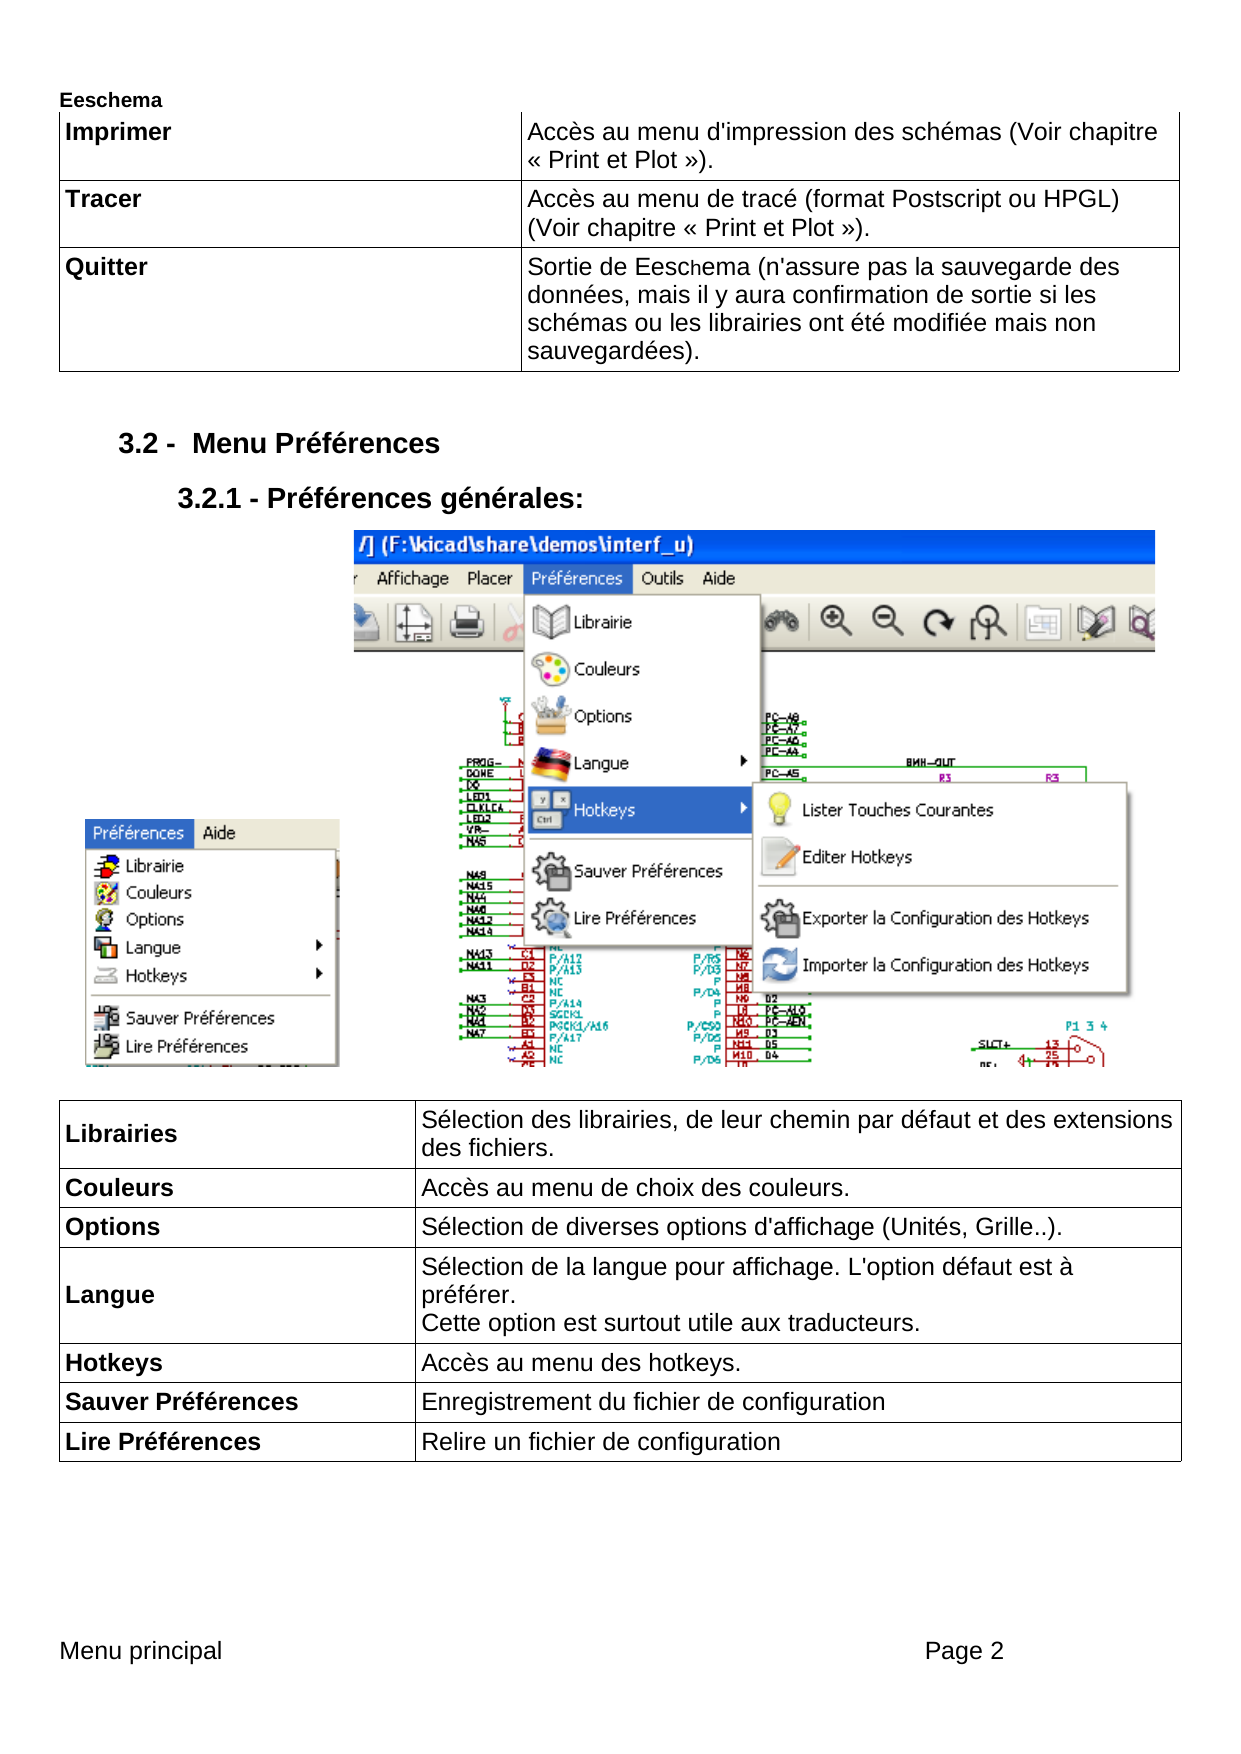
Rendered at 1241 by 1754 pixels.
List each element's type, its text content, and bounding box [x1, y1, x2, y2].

subtitle Menu Préférences [118, 427, 1181, 459]
table_cell Accès au menu des hotkeys. [416, 1344, 1181, 1382]
table_cell Quitter [60, 248, 521, 371]
picture [85, 819, 340, 1067]
table_cell Lire Préférences [60, 1423, 415, 1461]
table_cell Accès au menu de tracé (format Postscript ou HPGL) (Voir chapitre « Print et Plot »). [522, 181, 1179, 247]
table_cell Sélection de la langue pour affichage. L'option défaut est à préférer. Cette option est surtout utile aux traducteurs. [416, 1248, 1181, 1343]
table_cell Accès au menu d'impression des schémas (Voir chapitre « Print et Plot »). [522, 112, 1179, 180]
picture [353, 530, 1156, 1067]
table_cell Sauver Préférences [60, 1383, 415, 1422]
table_cell Hotkeys [60, 1344, 415, 1382]
table_cell Sélection de diverses options d'affichage (Unités, Grille..). [416, 1208, 1181, 1247]
table_cell Relire un fichier de configuration [416, 1423, 1181, 1461]
table_cell Options [60, 1208, 415, 1247]
table_cell Imprimer [60, 112, 521, 180]
table_header Sélection des librairies, de leur chemin par défaut et des extensions des fichiers. [416, 1101, 1181, 1168]
table_cell Accès au menu de choix des couleurs. [416, 1169, 1181, 1207]
table_cell Langue [60, 1248, 415, 1343]
table_cell Tracer [60, 181, 521, 247]
table_cell Couleurs [60, 1169, 415, 1207]
table_header Librairies [60, 1101, 415, 1168]
table_cell Enregistrement du fichier de configuration [416, 1383, 1181, 1422]
table_cell Sortie de Eeschema (n'assure pas la sauvegarde des données, mais il y aura confirmation de sortie si les schémas ou les librairies ont été modifiée mais non sauvegardées). [522, 248, 1179, 371]
subtitle Préférences générales: [177, 482, 1181, 514]
